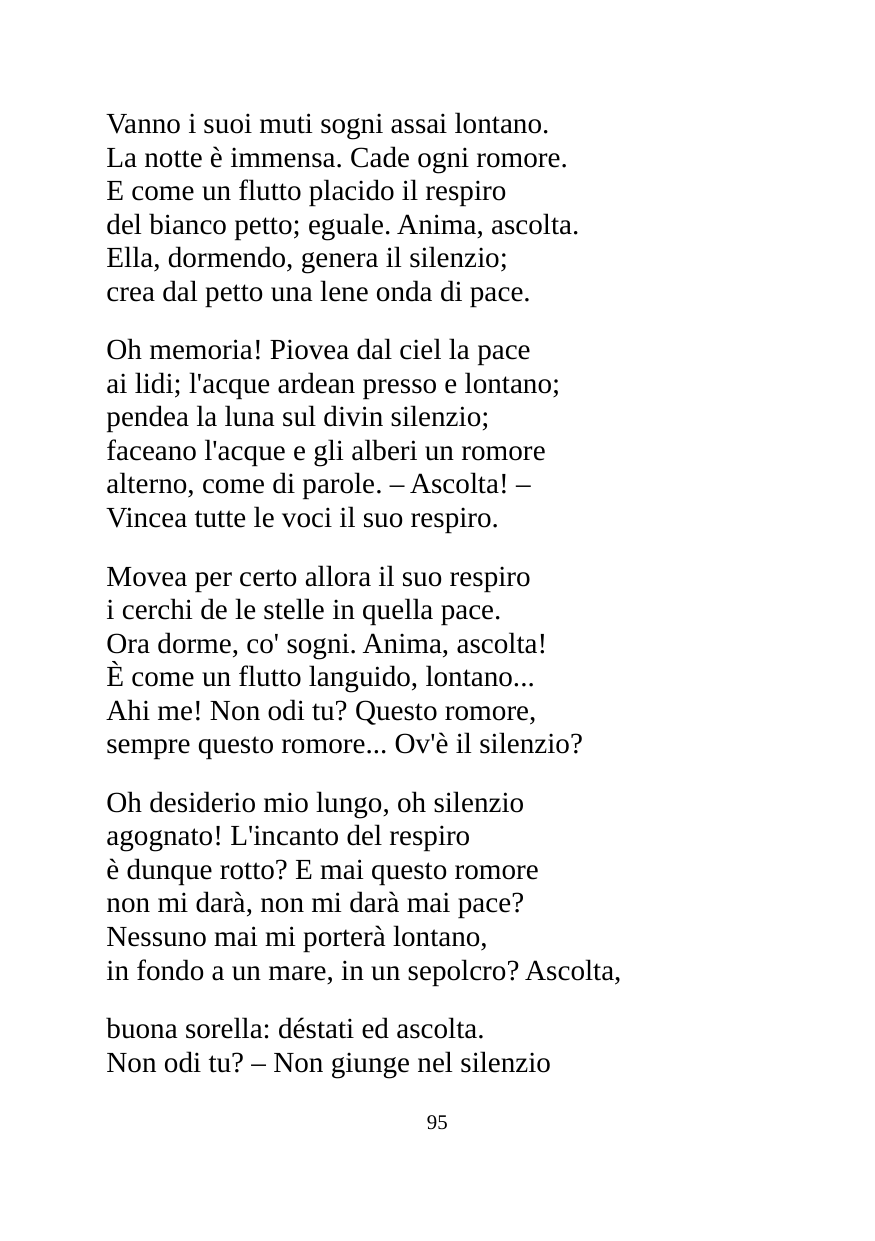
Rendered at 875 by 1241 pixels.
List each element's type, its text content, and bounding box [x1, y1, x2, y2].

text crea dal petto una lene onda di pace. [106, 274, 768, 307]
text ai lidi; l'acque ardean presso e lontano; [106, 366, 768, 399]
text Vanno i suoi muti sogni assai lontano. [106, 106, 768, 140]
text La notte è immensa. Cade ogni romore. [106, 140, 768, 173]
text E come un flutto placido il respiro [106, 173, 768, 207]
text Vincea tutte le voci il suo respiro. [106, 500, 768, 534]
text È come un flutto languido, lontano... [106, 659, 768, 693]
text pendea la luna sul divin silenzio; [106, 399, 768, 433]
text Movea per certo allora il suo respiro [106, 559, 768, 592]
text i cerchi de le stelle in quella pace. [106, 592, 768, 626]
text Ora dorme, co' sogni. Anima, ascolta! [106, 626, 768, 659]
text Oh memoria! Piovea dal ciel la pace [106, 332, 768, 366]
text in fondo a un mare, in un sepolcro? Ascolta, [106, 953, 768, 986]
text Non odi tu? – Non giunge nel silenzio [106, 1045, 768, 1078]
text faceano l'acque e gli alberi un romore [106, 433, 768, 467]
text non mi darà, non mi darà mai pace? [106, 886, 768, 919]
text è dunque rotto? E mai questo romore [106, 852, 768, 886]
text Ella, dormendo, genera il silenzio; [106, 240, 768, 274]
text agognato! L'incanto del respiro [106, 818, 768, 852]
text buona sorella: déstati ed ascolta. [106, 1011, 768, 1045]
text alterno, come di parole. – Ascolta! – [106, 467, 768, 500]
text Nessuno mai mi porterà lontano, [106, 919, 768, 953]
text sempre questo romore... Ov'è il silenzio? [106, 726, 768, 760]
text Ahi me! Non odi tu? Questo romore, [106, 693, 768, 726]
text del bianco petto; eguale. Anima, ascolta. [106, 207, 768, 240]
text Oh desiderio mio lungo, oh silenzio [106, 785, 768, 818]
